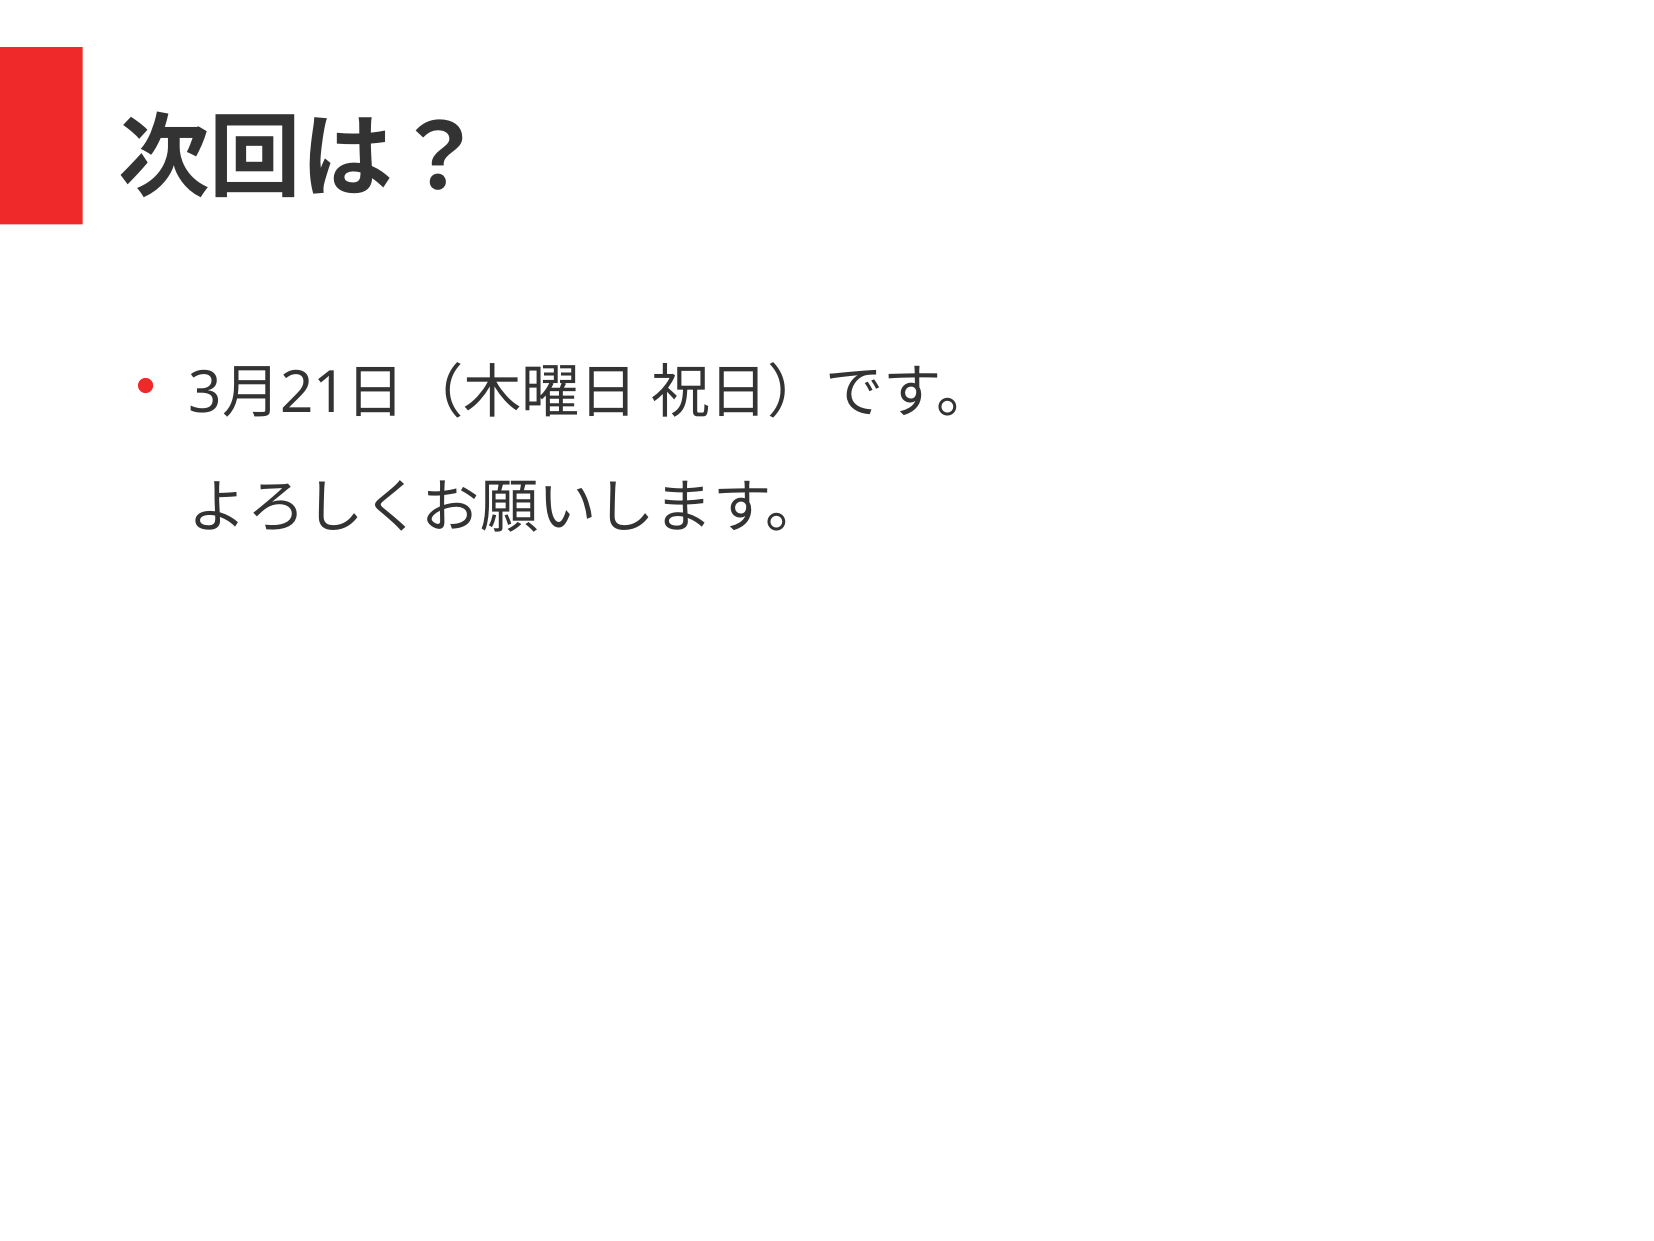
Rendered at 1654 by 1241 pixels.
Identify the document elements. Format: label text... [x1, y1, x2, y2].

text_box 次回は？ [118, 49, 1571, 257]
text_box 3月21日（木曜日 祝日）です。 よろしくお願いします。 [118, 354, 1536, 1074]
